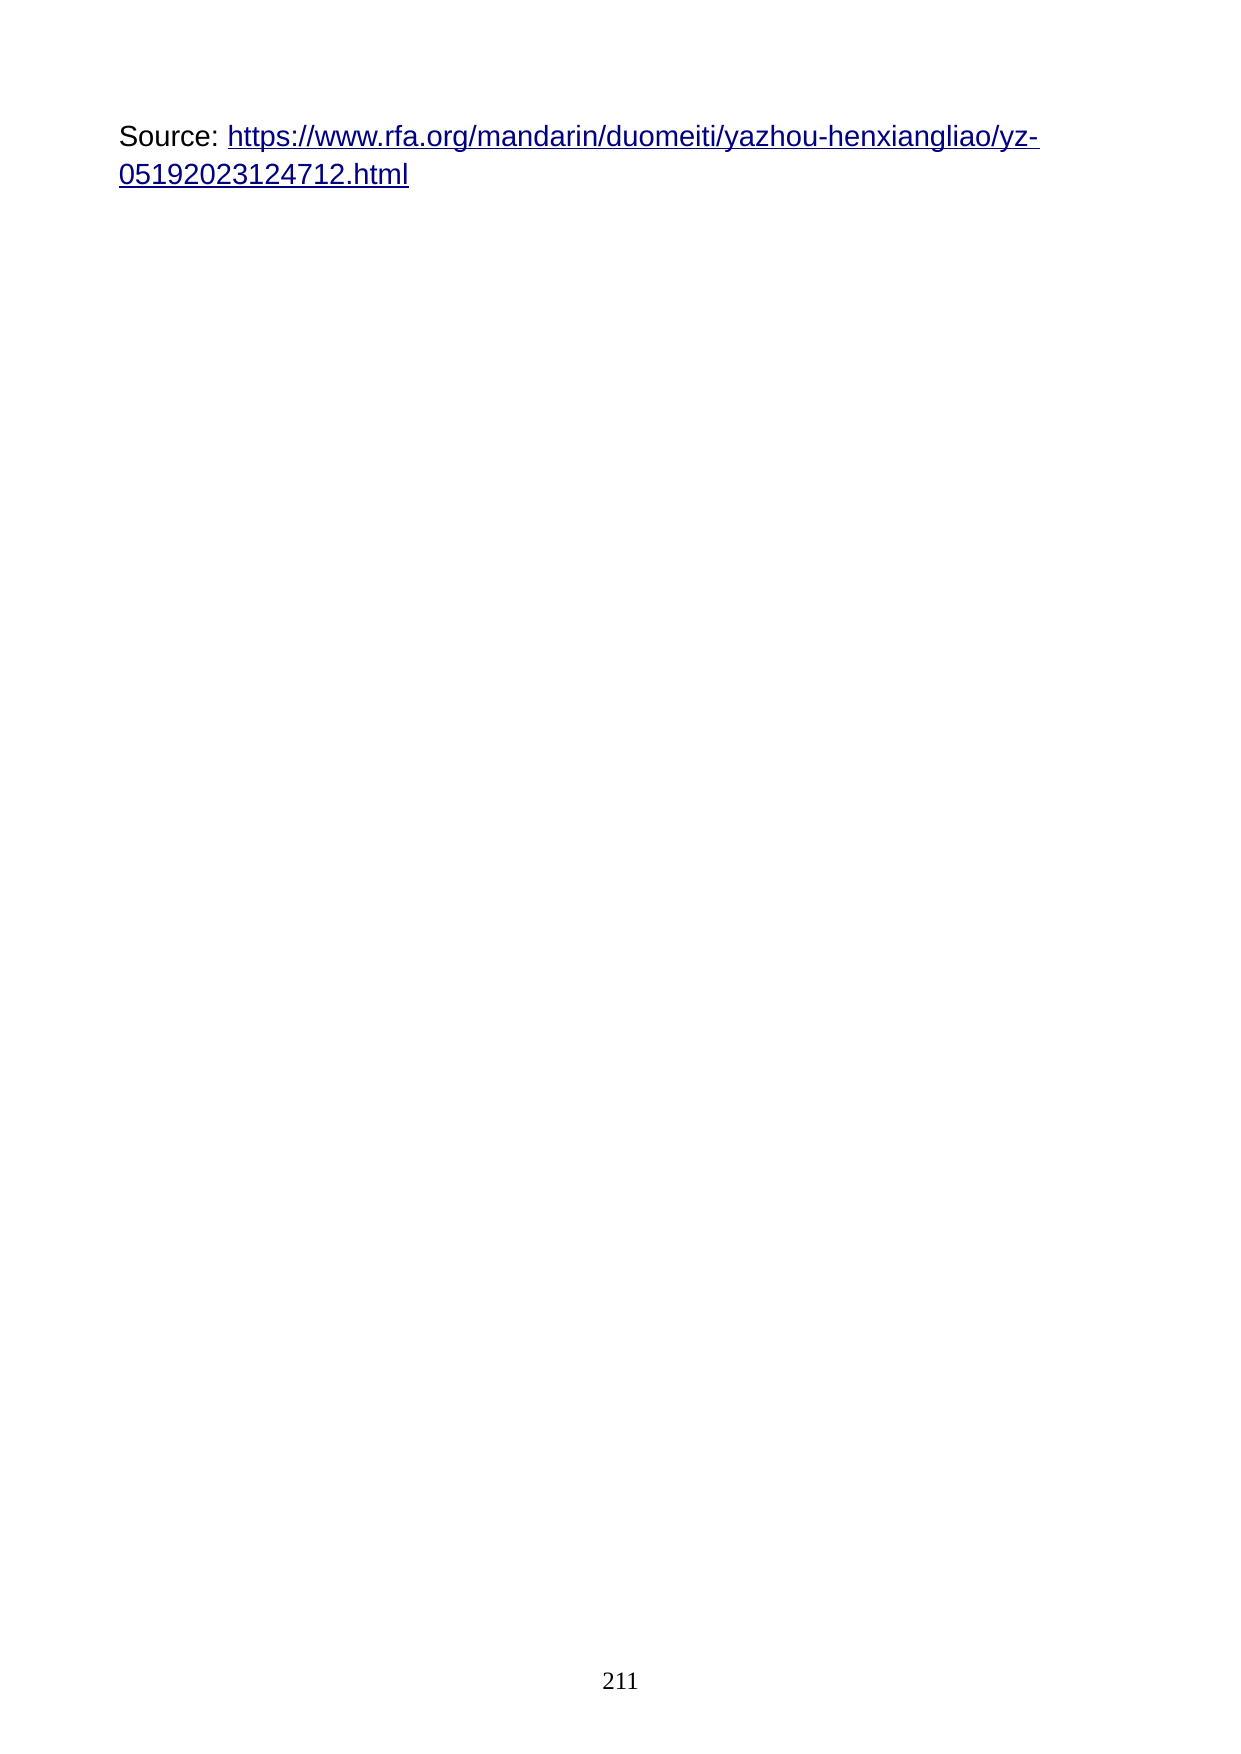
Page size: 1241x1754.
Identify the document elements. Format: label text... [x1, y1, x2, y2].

text Source: https://www.rfa.org/mandarin/duomeiti/yazhou-henxiangliao/yz-05192023124712.html [118, 118, 1122, 191]
